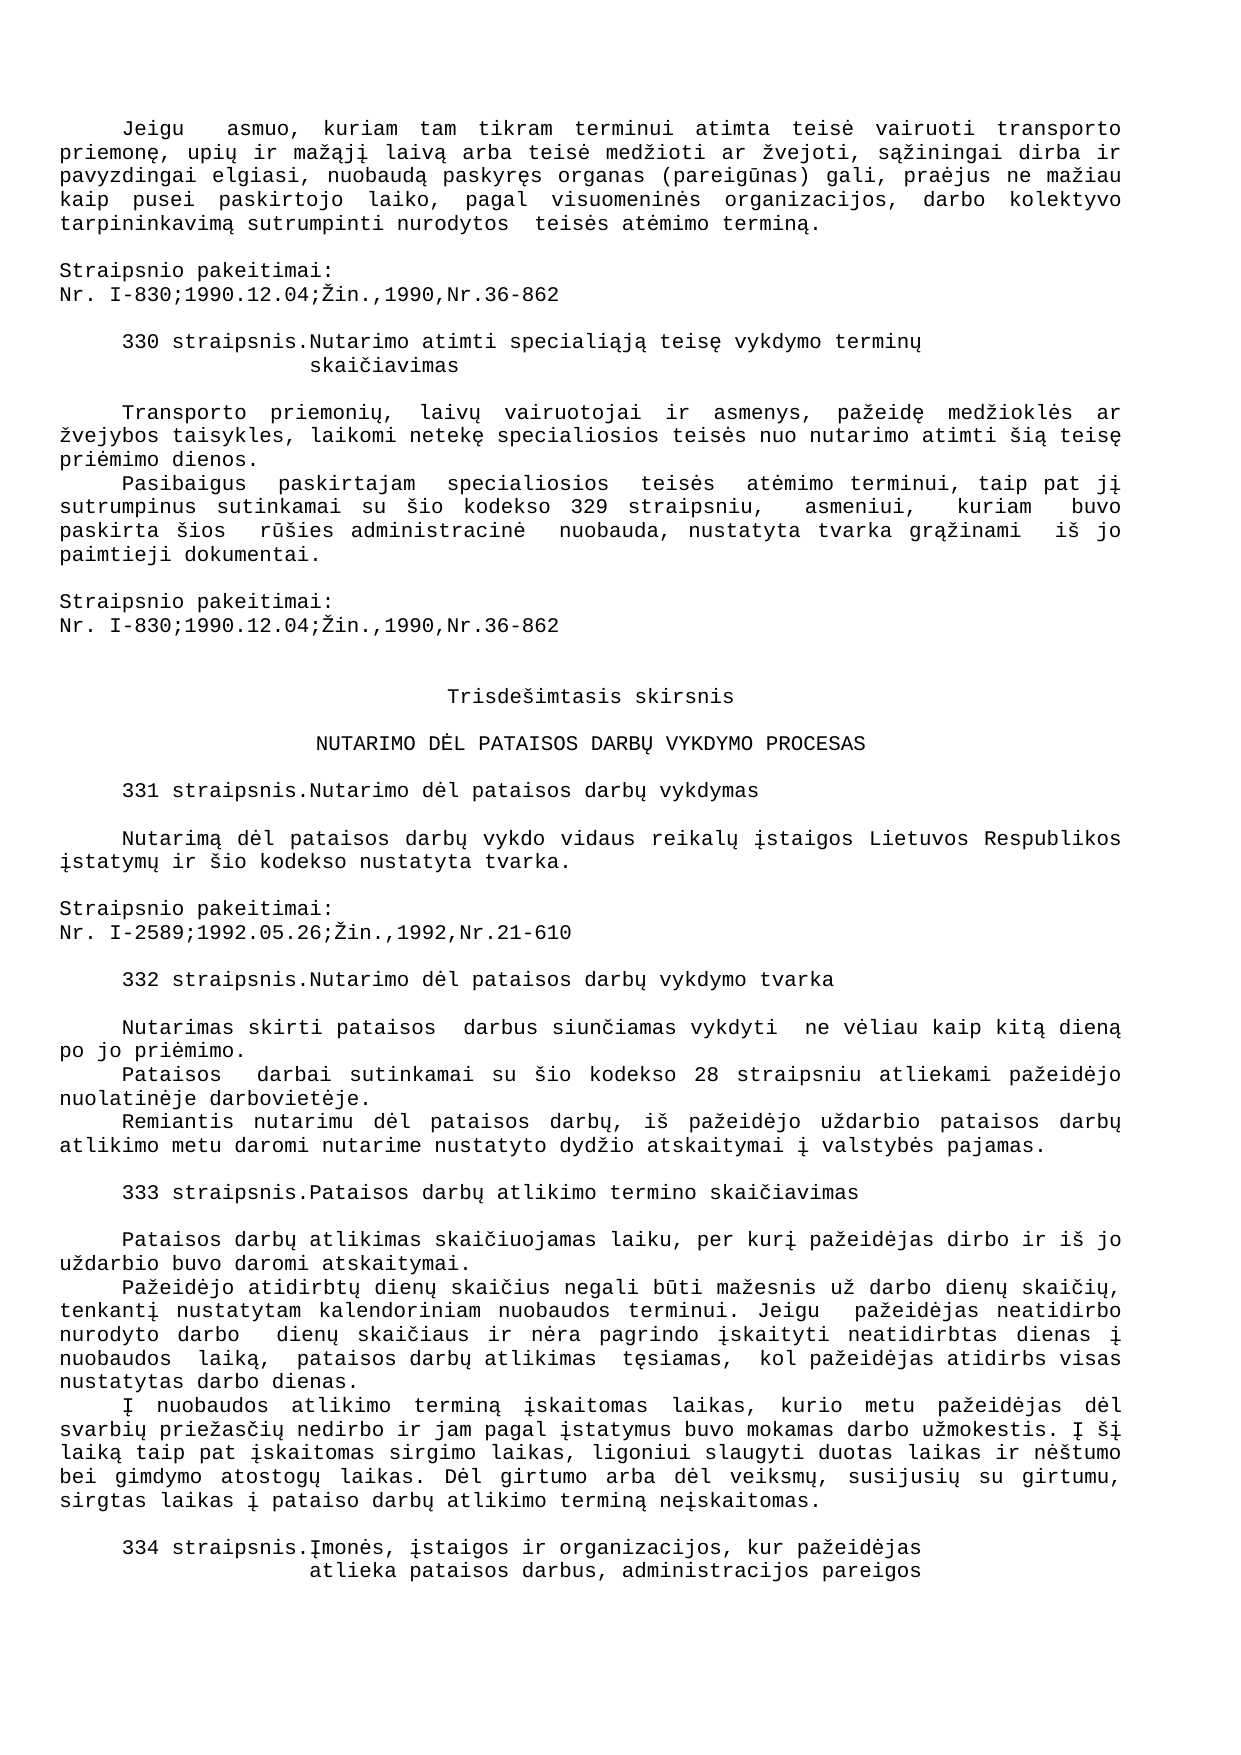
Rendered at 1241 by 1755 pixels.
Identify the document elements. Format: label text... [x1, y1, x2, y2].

text Pataisos darbų atlikimas skaičiuojamas laiku, per kurį pažeidėjas dirbo ir iš jo uždarbio buvo daromi atskaitymai. [59, 1229, 1122, 1277]
text Nr. I-2589;1992.05.26;Žin.,1992,Nr.21-610 [59, 922, 1122, 946]
text Remiantis nutarimu dėl pataisos darbų, iš pažeidėjo uždarbio pataisos darbų atlikimo metu daromi nutarime nustatyto dydžio atskaitymai į valstybės pajamas. [59, 1111, 1122, 1158]
text Pažeidėjo atidirbtų dienų skaičius negali būti mažesnis už darbo dienų skaičių, tenkantį nustatytam kalendoriniam nuobaudos terminui. Jeigu pažeidėjas neatidirbo nurodyto darbo dienų skaičiaus ir nėra pagrindo įskaityti neatidirbtas dienas į nuobaudos laiką, pataisos darbų atlikimas tęsiamas, kol pažeidėjas atidirbs visas nustatytas darbo dienas. [59, 1277, 1122, 1395]
text 331 straipsnis.Nutarimo dėl pataisos darbų vykdymas [59, 780, 1122, 804]
text Pasibaigus paskirtajam specialiosios teisės atėmimo terminui, taip pat jį sutrumpinus sutinkamai su šio kodekso 329 straipsniu, asmeniui, kuriam buvo paskirta šios rūšies administracinė nuobauda, nustatyta tvarka grąžinami iš jo paimtieji dokumentai. [59, 473, 1122, 567]
text Nr. I-830;1990.12.04;Žin.,1990,Nr.36-862 [59, 615, 1122, 638]
text Pataisos darbai sutinkamai su šio kodekso 28 straipsniu atliekami pažeidėjo nuolatinėje darbovietėje. [59, 1064, 1122, 1111]
text 334 straipsnis.Įmonės, įstaigos ir organizacijos, kur pažeidėjas [59, 1537, 1122, 1561]
text atlieka pataisos darbus, administracijos pareigos [59, 1561, 1122, 1584]
text Trisdešimtasis skirsnis [59, 686, 1122, 709]
text Straipsnio pakeitimai: [59, 898, 1122, 922]
text Jeigu asmuo, kuriam tam tikram terminui atimta teisė vairuoti transporto priemonę, upių ir mažąjį laivą arba teisė medžioti ar žvejoti, sąžiningai dirba ir pavyzdingai elgiasi, nuobaudą paskyręs organas (pareigūnas) gali, praėjus ne mažiau kaip pusei paskirtojo laiko, pagal visuomeninės organizacijos, darbo kolektyvo tarpininkavimą sutrumpinti nurodytos teisės atėmimo terminą. [59, 118, 1122, 236]
text Straipsnio pakeitimai: [59, 591, 1122, 615]
text Į nuobaudos atlikimo terminą įskaitomas laikas, kurio metu pažeidėjas dėl svarbių priežasčių nedirbo ir jam pagal įstatymus buvo mokamas darbo užmokestis. Į šį laiką taip pat įskaitomas sirgimo laikas, ligoniui slaugyti duotas laikas ir nėštumo bei gimdymo atostogų laikas. Dėl girtumo arba dėl veiksmų, susijusių su girtumu, sirgtas laikas į pataiso darbų atlikimo terminą neįskaitomas. [59, 1395, 1122, 1513]
text 332 straipsnis.Nutarimo dėl pataisos darbų vykdymo tvarka [59, 969, 1122, 993]
text Straipsnio pakeitimai: [59, 260, 1122, 284]
text Nutarimą dėl pataisos darbų vykdo vidaus reikalų įstaigos Lietuvos Respublikos įstatymų ir šio kodekso nustatyta tvarka. [59, 827, 1122, 875]
text 330 straipsnis.Nutarimo atimti specialiąją teisę vykdymo terminų [59, 331, 1122, 354]
text Transporto priemonių, laivų vairuotojai ir asmenys, pažeidę medžioklės ar žvejybos taisykles, laikomi netekę specialiosios teisės nuo nutarimo atimti šią teisę priėmimo dienos. [59, 402, 1122, 473]
text skaičiavimas [59, 354, 1122, 378]
text NUTARIMO DĖL PATAISOS DARBŲ VYKDYMO PROCESAS [59, 733, 1122, 757]
text 333 straipsnis.Pataisos darbų atlikimo termino skaičiavimas [59, 1182, 1122, 1206]
text Nutarimas skirti pataisos darbus siunčiamas vykdyti ne vėliau kaip kitą dieną po jo priėmimo. [59, 1017, 1122, 1064]
text Nr. I-830;1990.12.04;Žin.,1990,Nr.36-862 [59, 284, 1122, 307]
